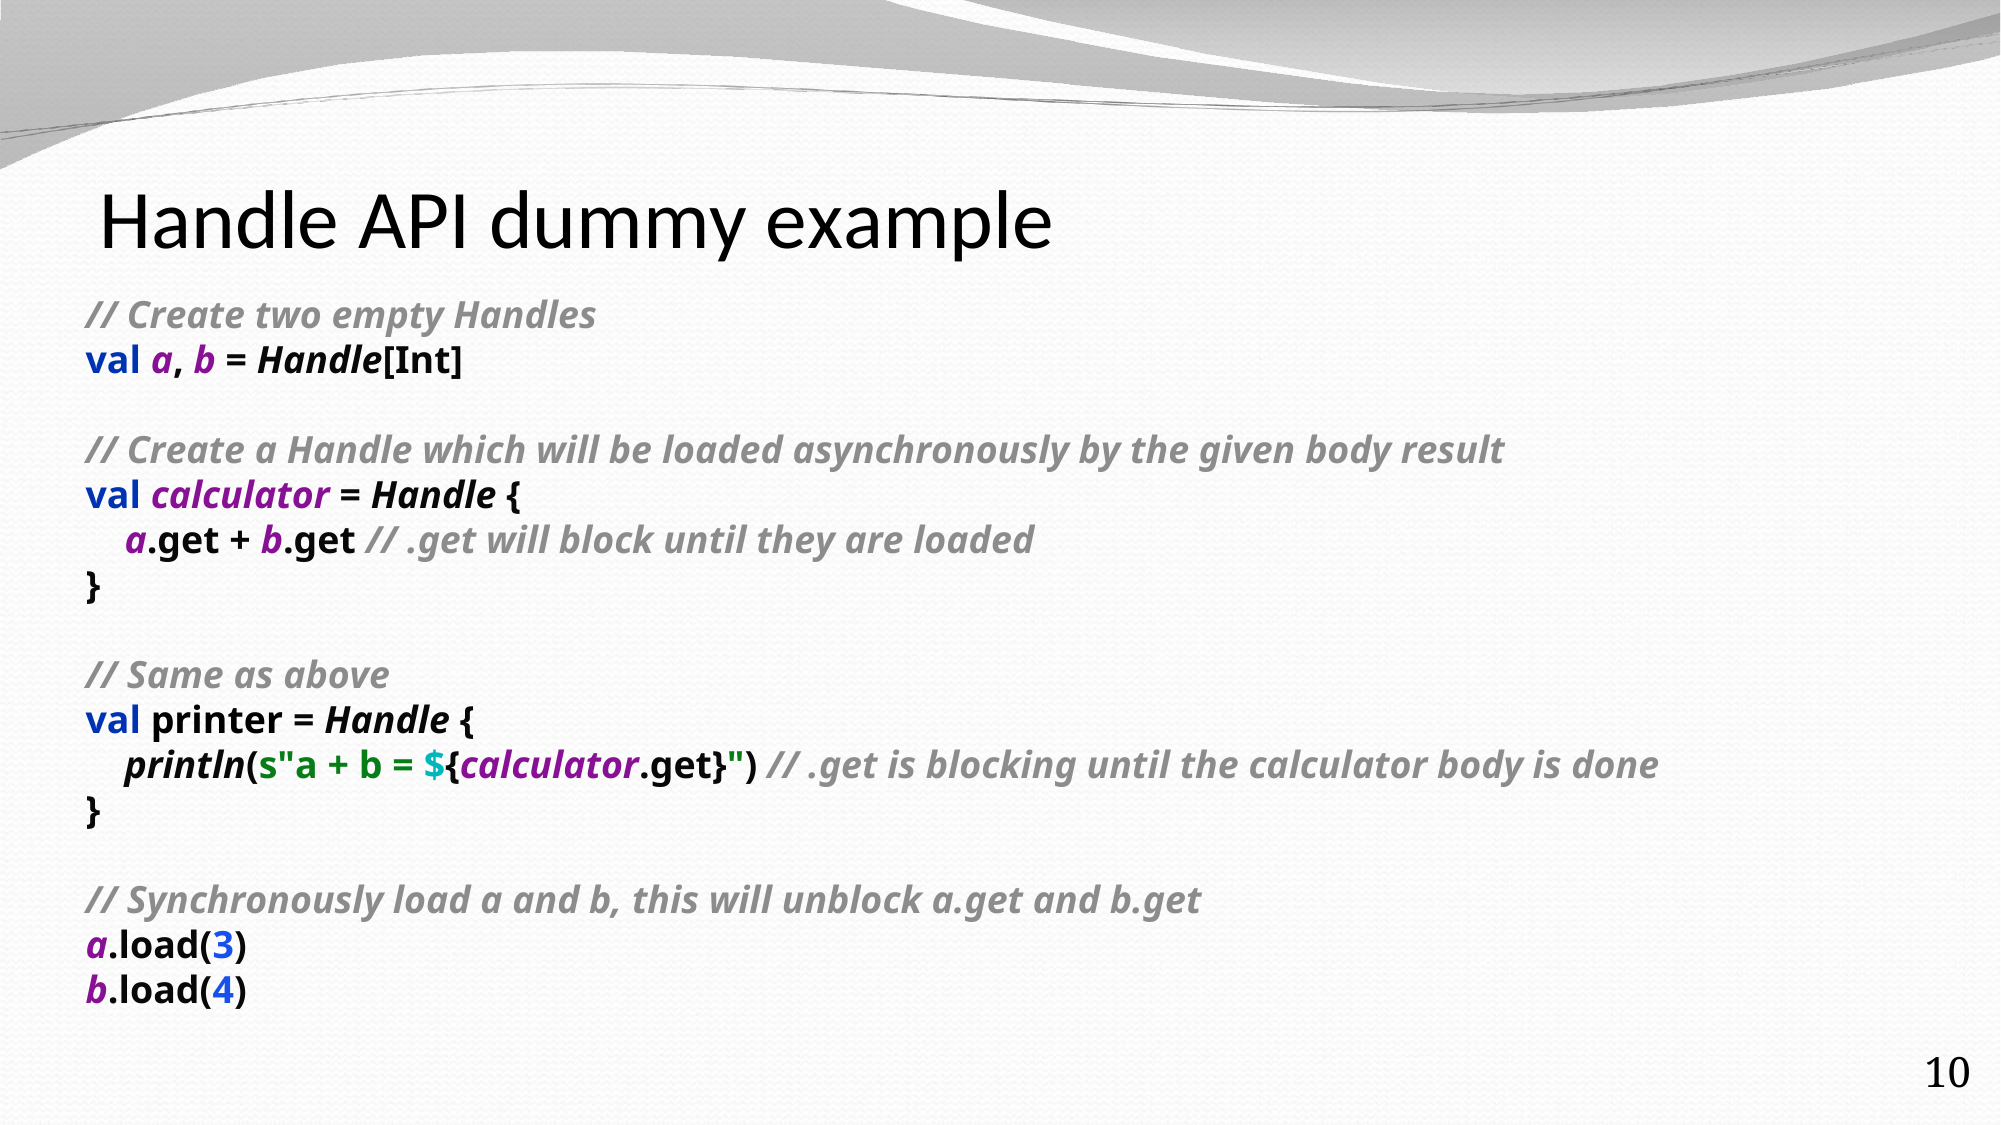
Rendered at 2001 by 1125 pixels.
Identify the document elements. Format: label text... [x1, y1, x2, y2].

text_box // Create two empty Handles val a, b = Handle[Int] // Create a Handle which will be loaded asynchronously by the given body result val calculator = Handle { a.get + b.get // .get will block until they are loaded } // Same as above val printer = Handle { println(s"a + b = ${calculator.get}") // .get is blocking until the calculator body is done } // Synchronously load a and b, this will unblock a.get and b.get a.load(3) b.load(4) [70, 283, 2001, 1125]
picture [0, 0, 2001, 1125]
title Handle API dummy example [99, 77, 1901, 266]
